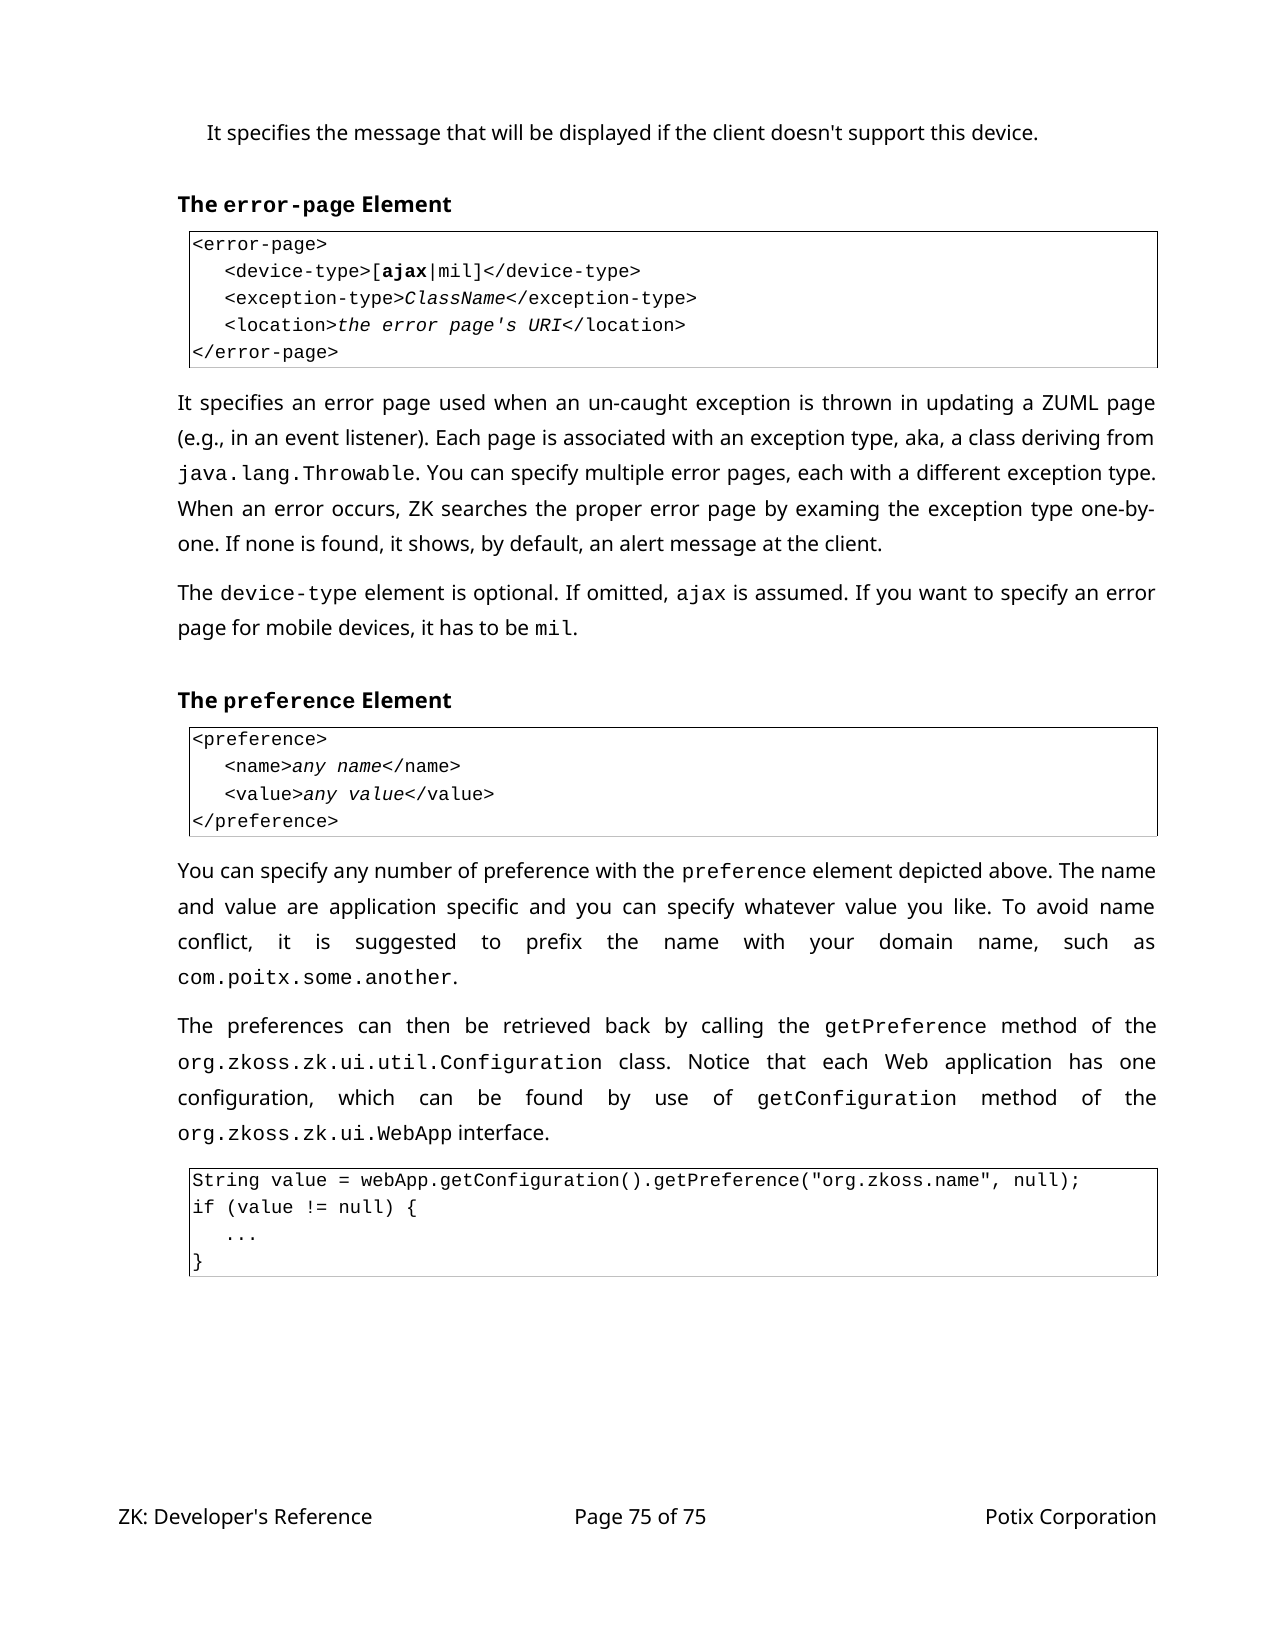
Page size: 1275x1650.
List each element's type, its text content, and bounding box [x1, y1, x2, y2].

text The device-type element is optional. If omitted, ajax is assumed. If you want to specify an error page for mobile devices, it has to be mil. [177, 578, 1157, 642]
subtitle The error-page Element [177, 189, 1157, 219]
text It specifies the message that will be displayed if the client doesn't support this device. [207, 118, 1157, 146]
text <name>any name</name> [190, 754, 1157, 778]
text </error-page> [190, 340, 1157, 367]
text <value>any value</value> [190, 781, 1157, 806]
text <device-type>[ajax|mil]</device-type> [190, 258, 1157, 283]
text You can specify any number of preference with the preference element depicted above. The name and value are application specific and you can specify whatever value you like. To avoid name conflict, it is suggested to prefix the name with your domain name, such as com.poitx.some.another. [177, 857, 1157, 991]
text <exception-type>ClassName</exception-type> [190, 286, 1157, 310]
text ... [190, 1222, 1157, 1246]
text It specifies an error page used when an un-caught exception is thrown in updating a ZUML page (e.g., in an event listener). Each page is associated with an exception type, aka, a class deriving from java.lang.Throwable. You can specify multiple error pages, each with a different exception type. When an error occurs, ZK searches the proper error page by examing the exception type one-by-one. If none is found, it shows, by default, an alert message at the client. [177, 388, 1157, 557]
text String value = webApp.getConfiguration().getPreference("org.zkoss.name", null); [190, 1169, 1157, 1192]
text <preference> [190, 728, 1157, 751]
text The preferences can then be retrieved back by calling the getPreference method of the org.zkoss.zk.ui.util.Configuration class. Notice that each Web application has one configuration, which can be found by use of getConfiguration method of the org.zkoss.zk.ui.WebApp interface. [177, 1012, 1157, 1147]
text <location>the error page's URI</location> [190, 313, 1157, 337]
text </preference> [190, 809, 1157, 836]
text } [190, 1249, 1157, 1276]
subtitle The preference Element [177, 684, 1157, 715]
text if (value != null) { [190, 1194, 1157, 1219]
text <error-page> [190, 232, 1157, 256]
